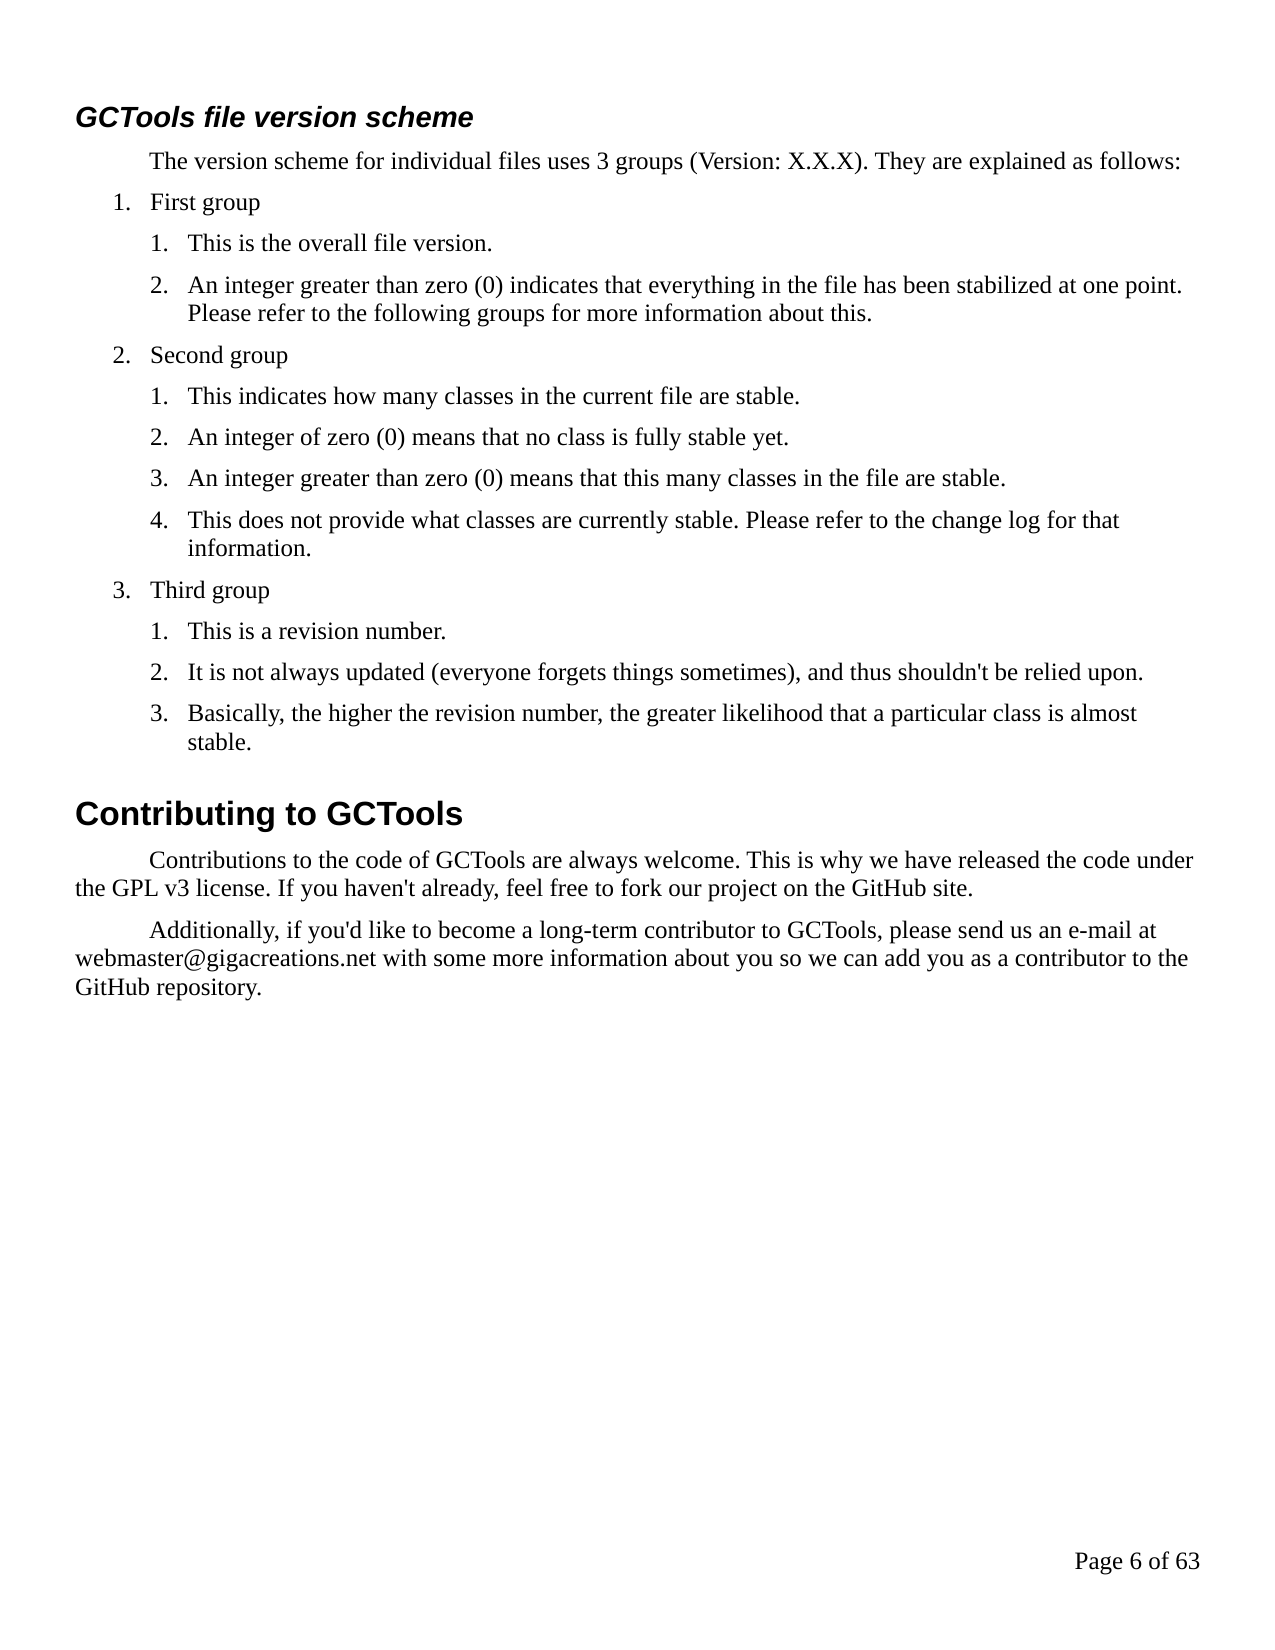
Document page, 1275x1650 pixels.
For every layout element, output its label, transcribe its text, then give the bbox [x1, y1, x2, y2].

list An integer of zero (0) means that no class is fully stable yet. [150, 422, 1200, 451]
subtitle GCTools file version scheme [75, 100, 1200, 133]
list This is a revision number. [150, 616, 1200, 645]
list This indicates how many classes in the current file are stable. [150, 381, 1200, 410]
list Basically, the higher the revision number, the greater likelihood that a particular class is almost stable. [150, 698, 1200, 756]
text The version scheme for individual files uses 3 groups (Version: X.X.X). They are explained as follows: [75, 146, 1200, 175]
list An integer greater than zero (0) indicates that everything in the file has been stabilized at one point. Please refer to the following groups for more information about this. [150, 270, 1200, 327]
list First group [112, 187, 1200, 216]
list This is the overall file version. [150, 228, 1200, 257]
list It is not always updated (everyone forgets things sometimes), and thus shouldn't be relied upon. [150, 657, 1200, 686]
list An integer greater than zero (0) means that this many classes in the file are stable. [150, 463, 1200, 492]
text Additionally, if you'd like to become a long-term contributor to GCTools, please send us an e-mail at webmaster@gigacreations.net with some more information about you so we can add you as a contributor to the GitHub repository. [75, 915, 1200, 1001]
list Second group [112, 340, 1200, 368]
list This does not provide what classes are currently stable. Please refer to the change log for that information. [150, 505, 1200, 562]
subtitle Contributing to GCTools [75, 793, 1200, 832]
list Third group [112, 575, 1200, 603]
text Contributions to the code of GCTools are always welcome. This is why we have released the code under the GPL v3 license. If you haven't already, feel free to fork our project on the GitHub site. [75, 845, 1200, 902]
